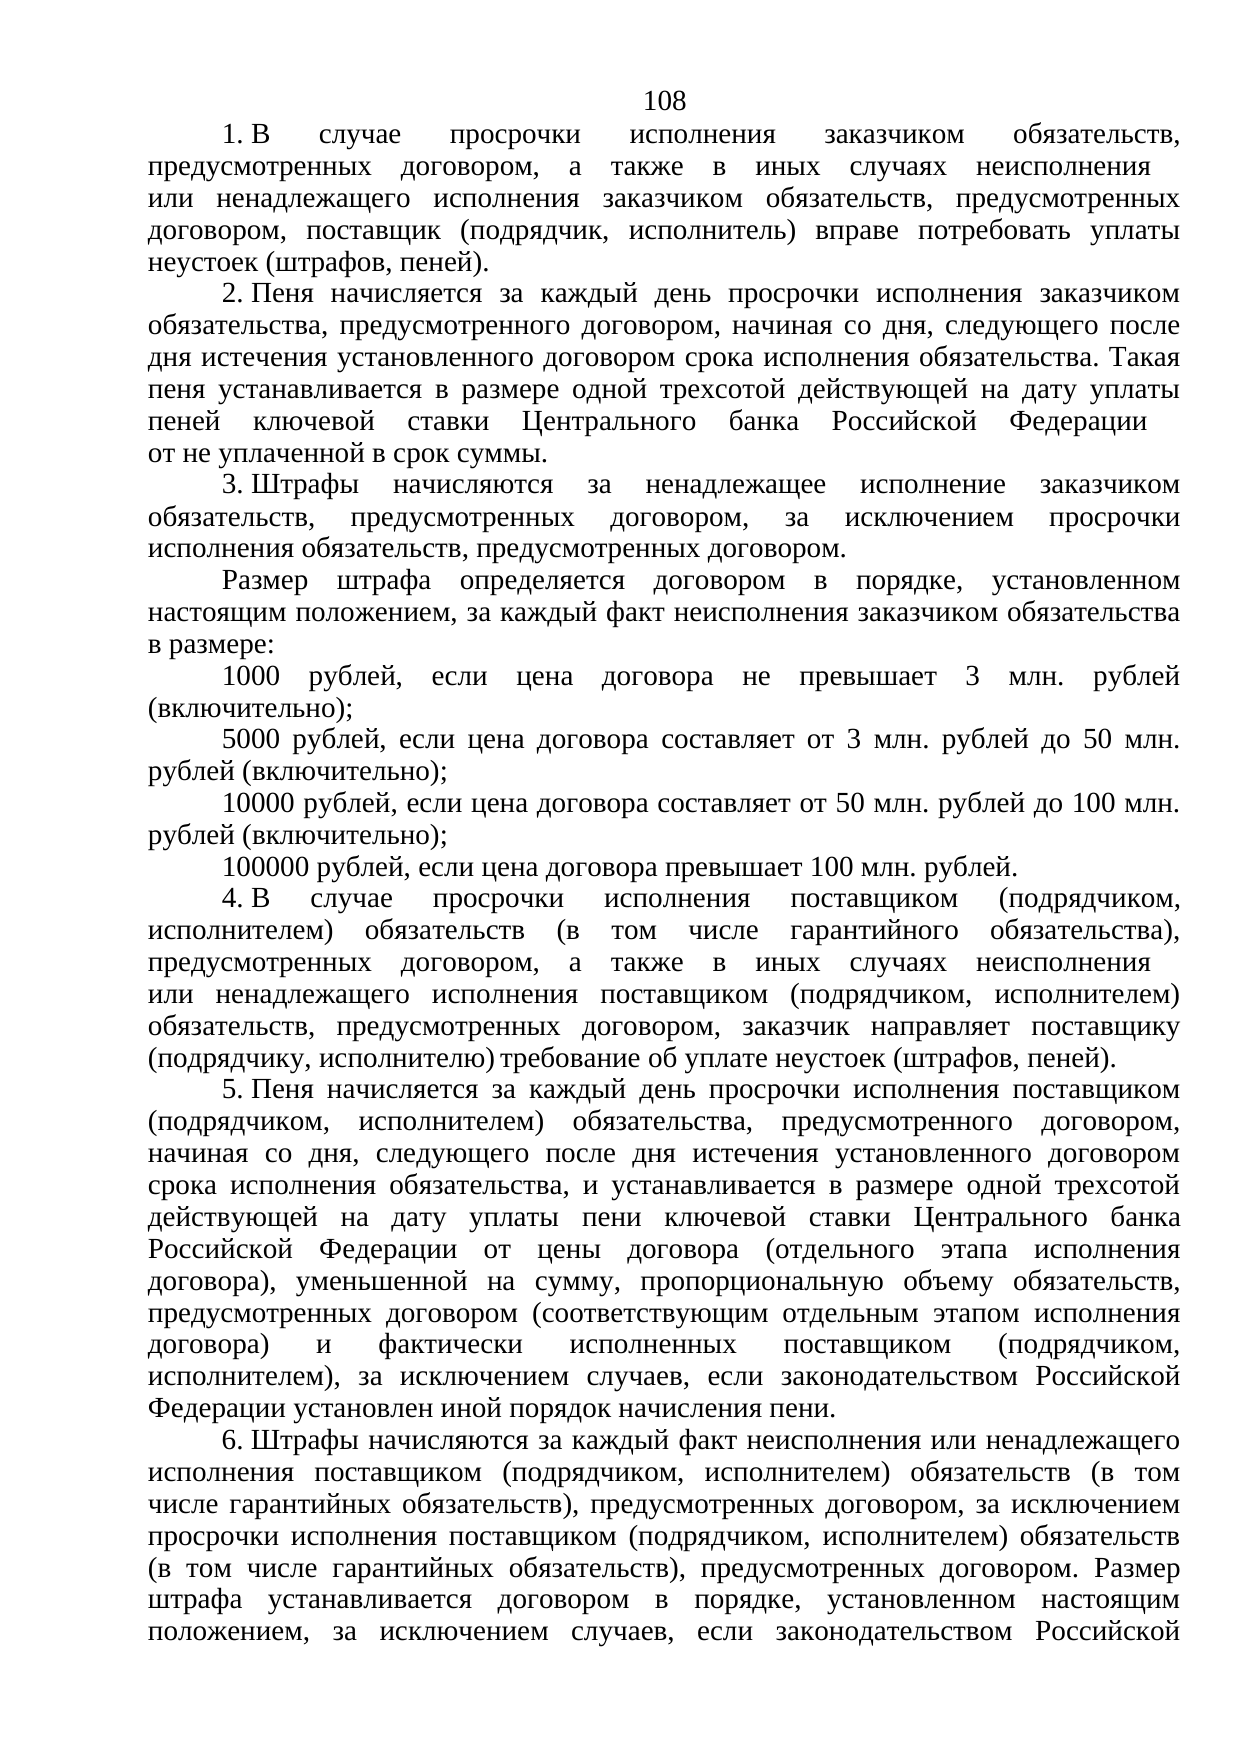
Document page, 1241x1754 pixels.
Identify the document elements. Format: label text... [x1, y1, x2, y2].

text 6. Штрафы начисляются за каждый факт неисполнения или ненадлежащего исполнения поставщиком (подрядчиком, исполнителем) обязательств (в том числе гарантийных обязательств), предусмотренных договором, за исключением просрочки исполнения поставщиком (подрядчиком, исполнителем) обязательств (в том числе гарантийных обязательств), предусмотренных договором. Размер штрафа устанавливается договором в порядке, установленном настоящим положением, за исключением случаев, если законодательством Российской [148, 1424, 1181, 1647]
text 4. В случае просрочки исполнения поставщиком (подрядчиком, исполнителем) обязательств (в том числе гарантийного обязательства), предусмотренных договором, а также в иных случаях неисполнения или ненадлежащего исполнения поставщиком (подрядчиком, исполнителем) обязательств, предусмотренных договором, заказчик направляет поставщику (подрядчику, исполнителю) требование об уплате неустоек (штрафов, пеней). [148, 882, 1181, 1073]
text 1000 рублей, если цена договора не превышает 3 млн. рублей (включительно); [148, 659, 1181, 723]
text 5000 рублей, если цена договора составляет от 3 млн. рублей до 50 млн. рублей (включительно); [148, 723, 1181, 787]
text Размер штрафа определяется договором в порядке, установленном настоящим положением, за каждый факт неисполнения заказчиком обязательства в размере: [148, 564, 1181, 659]
text 100000 рублей, если цена договора превышает 100 млн. рублей. [148, 851, 1181, 882]
text 5. Пеня начисляется за каждый день просрочки исполнения поставщиком (подрядчиком, исполнителем) обязательства, предусмотренного договором, начиная со дня, следующего после дня истечения установленного договором срока исполнения обязательства, и устанавливается в размере одной трехсотой действующей на дату уплаты пени ключевой ставки Центрального банка Российской Федерации от цены договора (отдельного этапа исполнения договора), уменьшенной на сумму, пропорциональную объему обязательств, предусмотренных договором (соответствующим отдельным этапом исполнения договора) и фактически исполненных поставщиком (подрядчиком, исполнителем), за исключением случаев, если законодательством Российской Федерации установлен иной порядок начисления пени. [148, 1073, 1181, 1424]
text 10000 рублей, если цена договора составляет от 50 млн. рублей до 100 млн. рублей (включительно); [148, 787, 1181, 851]
text 1. В случае просрочки исполнения заказчиком обязательств, предусмотренных договором, а также в иных случаях неисполнения или ненадлежащего исполнения заказчиком обязательств, предусмотренных договором, поставщик (подрядчик, исполнитель) вправе потребовать уплаты неустоек (штрафов, пеней). [148, 118, 1181, 277]
text 2. Пеня начисляется за каждый день просрочки исполнения заказчиком обязательства, предусмотренного договором, начиная со дня, следующего после дня истечения установленного договором срока исполнения обязательства. Такая пеня устанавливается в размере одной трехсотой действующей на дату уплаты пеней ключевой ставки Центрального банка Российской Федерации от не уплаченной в срок суммы. [148, 277, 1181, 468]
text 3. Штрафы начисляются за ненадлежащее исполнение заказчиком обязательств, предусмотренных договором, за исключением просрочки исполнения обязательств, предусмотренных договором. [148, 468, 1181, 564]
